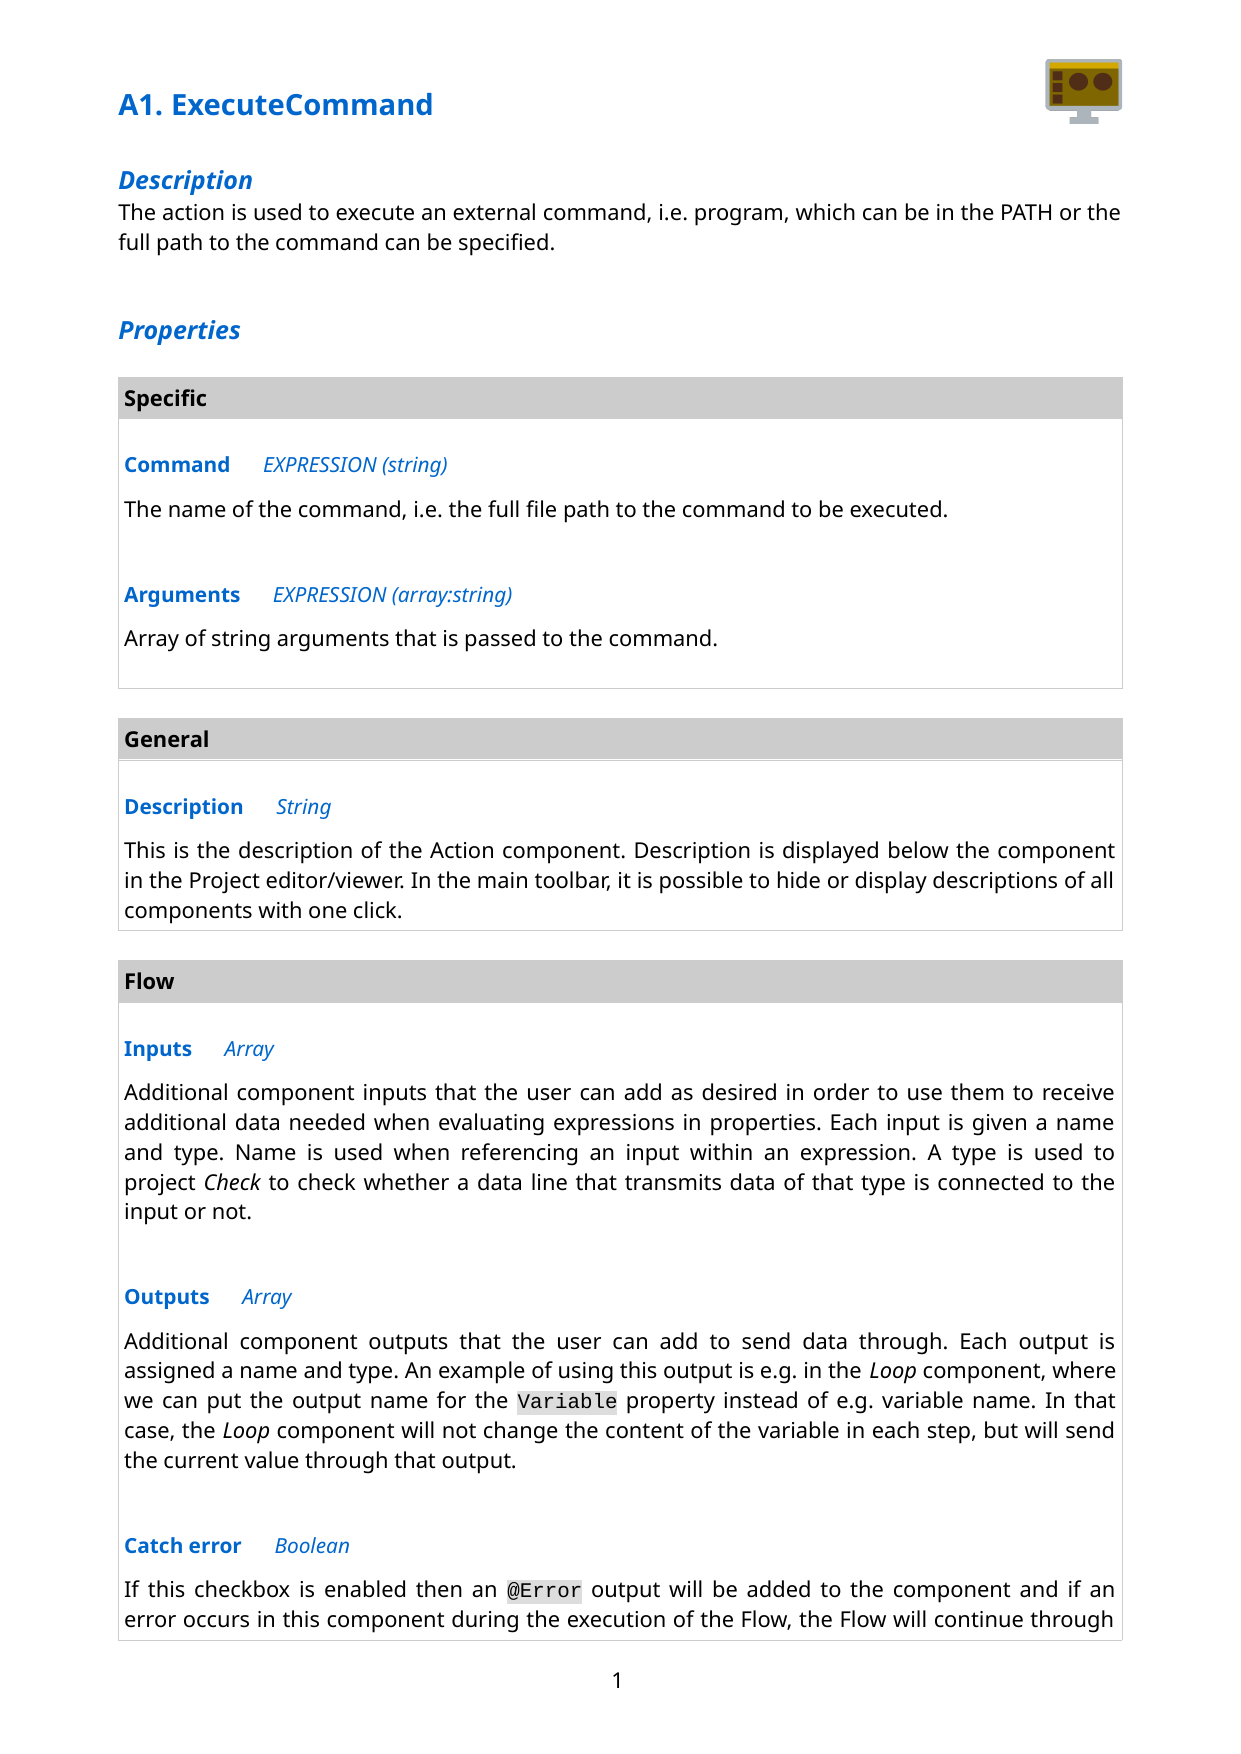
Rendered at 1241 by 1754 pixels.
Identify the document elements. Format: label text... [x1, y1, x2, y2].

table_cell Inputs Array Additional component inputs that the user can add as desired in order to use them to receive additional data needed when evaluating expressions in properties. Each input is given a name and type. Name is used when referencing an input within an expression. A type is used to project Check to check whether a data line that transmits data of that type is connected to the input or not. Outputs Array Additional component outputs that the user can add to send data through. Each output is assigned a name and type. An example of using this output is e.g. in the Loop component, where we can put the output name for the Variable property instead of e.g. variable name. In that case, the Loop component will not change the content of the variable in each step, but will send the current value through that output. Catch error Boolean If this checkbox is enabled then an @Error output will be added to the component and if an error occurs in this component during the execution of the Flow, the Flow will continue through [119, 1003, 1122, 1639]
table_cell Command EXPRESSION (string) The name of the command, i.e. the full file path to the command to be executed. Arguments EXPRESSION (array:string) Array of string arguments that is passed to the command. [119, 419, 1122, 688]
subtitle Description [118, 163, 1122, 197]
picture [1045, 59, 1123, 124]
subtitle ExecuteCommand [118, 84, 1045, 124]
text The action is used to execute an external command, i.e. program, which can be in the PATH or the full path to the command can be specified. [118, 197, 1122, 256]
table_header Flow [119, 961, 1122, 1002]
table_cell Description String This is the description of the Action component. Description is displayed below the component in the Project editor/viewer. In the main toolbar, it is possible to hide or display descriptions of all components with one click. [119, 761, 1122, 930]
table_header Specific [119, 378, 1122, 418]
subtitle Properties [118, 313, 1122, 347]
table_header General [119, 719, 1122, 759]
